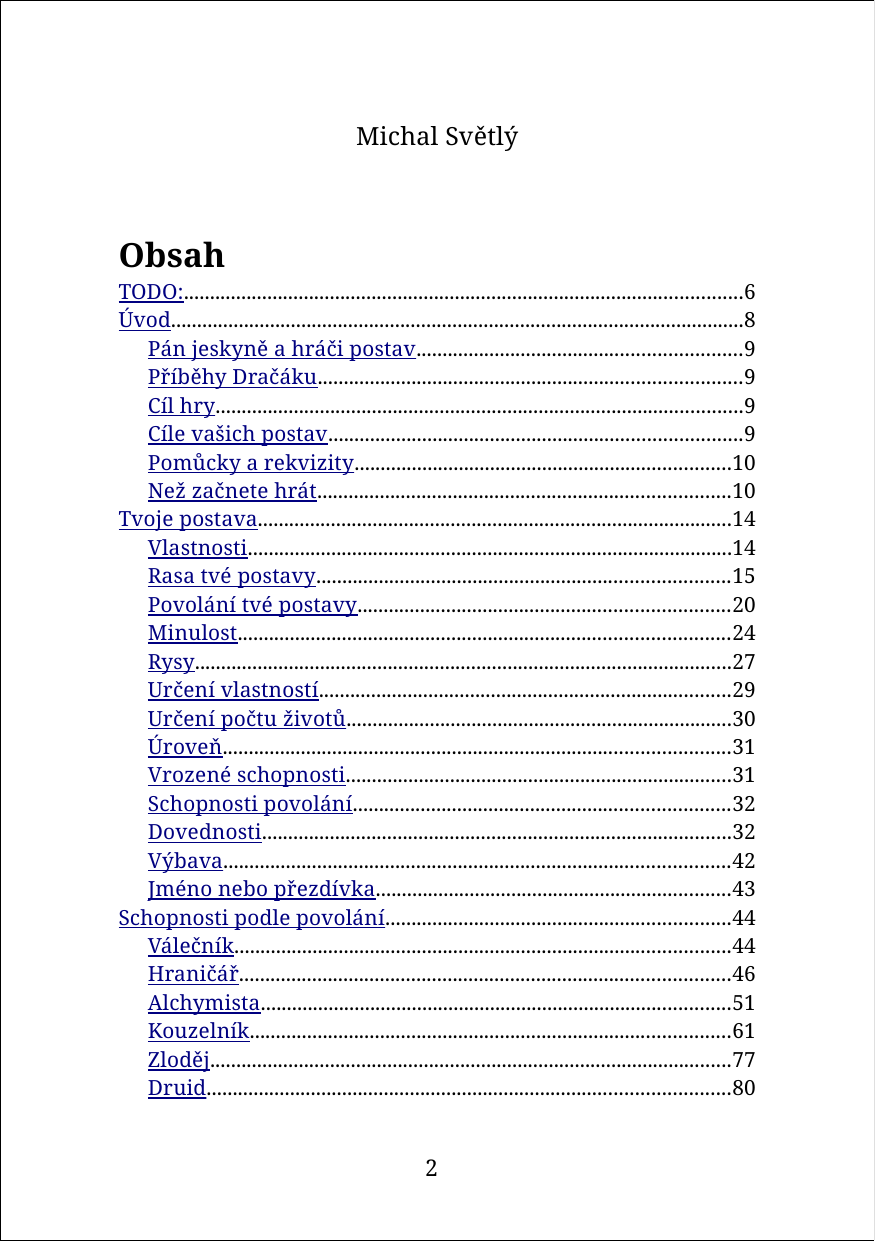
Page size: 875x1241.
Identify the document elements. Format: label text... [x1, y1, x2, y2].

text TODO: 6 [118, 277, 756, 306]
text Vlastnosti 14 [148, 533, 756, 561]
text Minulost 24 [148, 618, 756, 647]
text Výbava 42 [148, 846, 756, 874]
text Alchymista 51 [148, 988, 756, 1016]
text Schopnosti podle povolání 44 [118, 903, 756, 931]
text Kouzelník 61 [148, 1016, 756, 1045]
text Vrozené schopnosti 31 [148, 761, 756, 789]
text Druid 80 [148, 1073, 756, 1102]
text Jméno nebo přezdívka 43 [148, 874, 756, 903]
text Povolání tvé postavy 20 [148, 590, 756, 618]
text Pán jeskyně a hráči postav 9 [148, 334, 756, 362]
text Příběhy Dračáku 9 [148, 362, 756, 391]
text Schopnosti povolání 32 [148, 789, 756, 817]
text Určení počtu životů 30 [148, 704, 756, 732]
text Pomůcky a rekvizity 10 [148, 448, 756, 476]
text Cíle vašich postav 9 [148, 419, 756, 448]
text Než začnete hrát 10 [148, 476, 756, 504]
text Cíl hry 9 [148, 391, 756, 419]
text Určení vlastností 29 [148, 675, 756, 704]
text Zloděj 77 [148, 1045, 756, 1073]
text Rysy 27 [148, 647, 756, 675]
text Úvod 8 [118, 306, 756, 334]
text Rasa tvé postavy 15 [148, 561, 756, 590]
text Hraničář 46 [148, 959, 756, 988]
text Dovednosti 32 [148, 817, 756, 846]
text Válečník 44 [148, 931, 756, 959]
text Michal Světlý [118, 118, 756, 152]
text Úroveň 31 [148, 732, 756, 761]
subtitle Obsah [118, 232, 756, 277]
text Tvoje postava 14 [118, 504, 756, 533]
